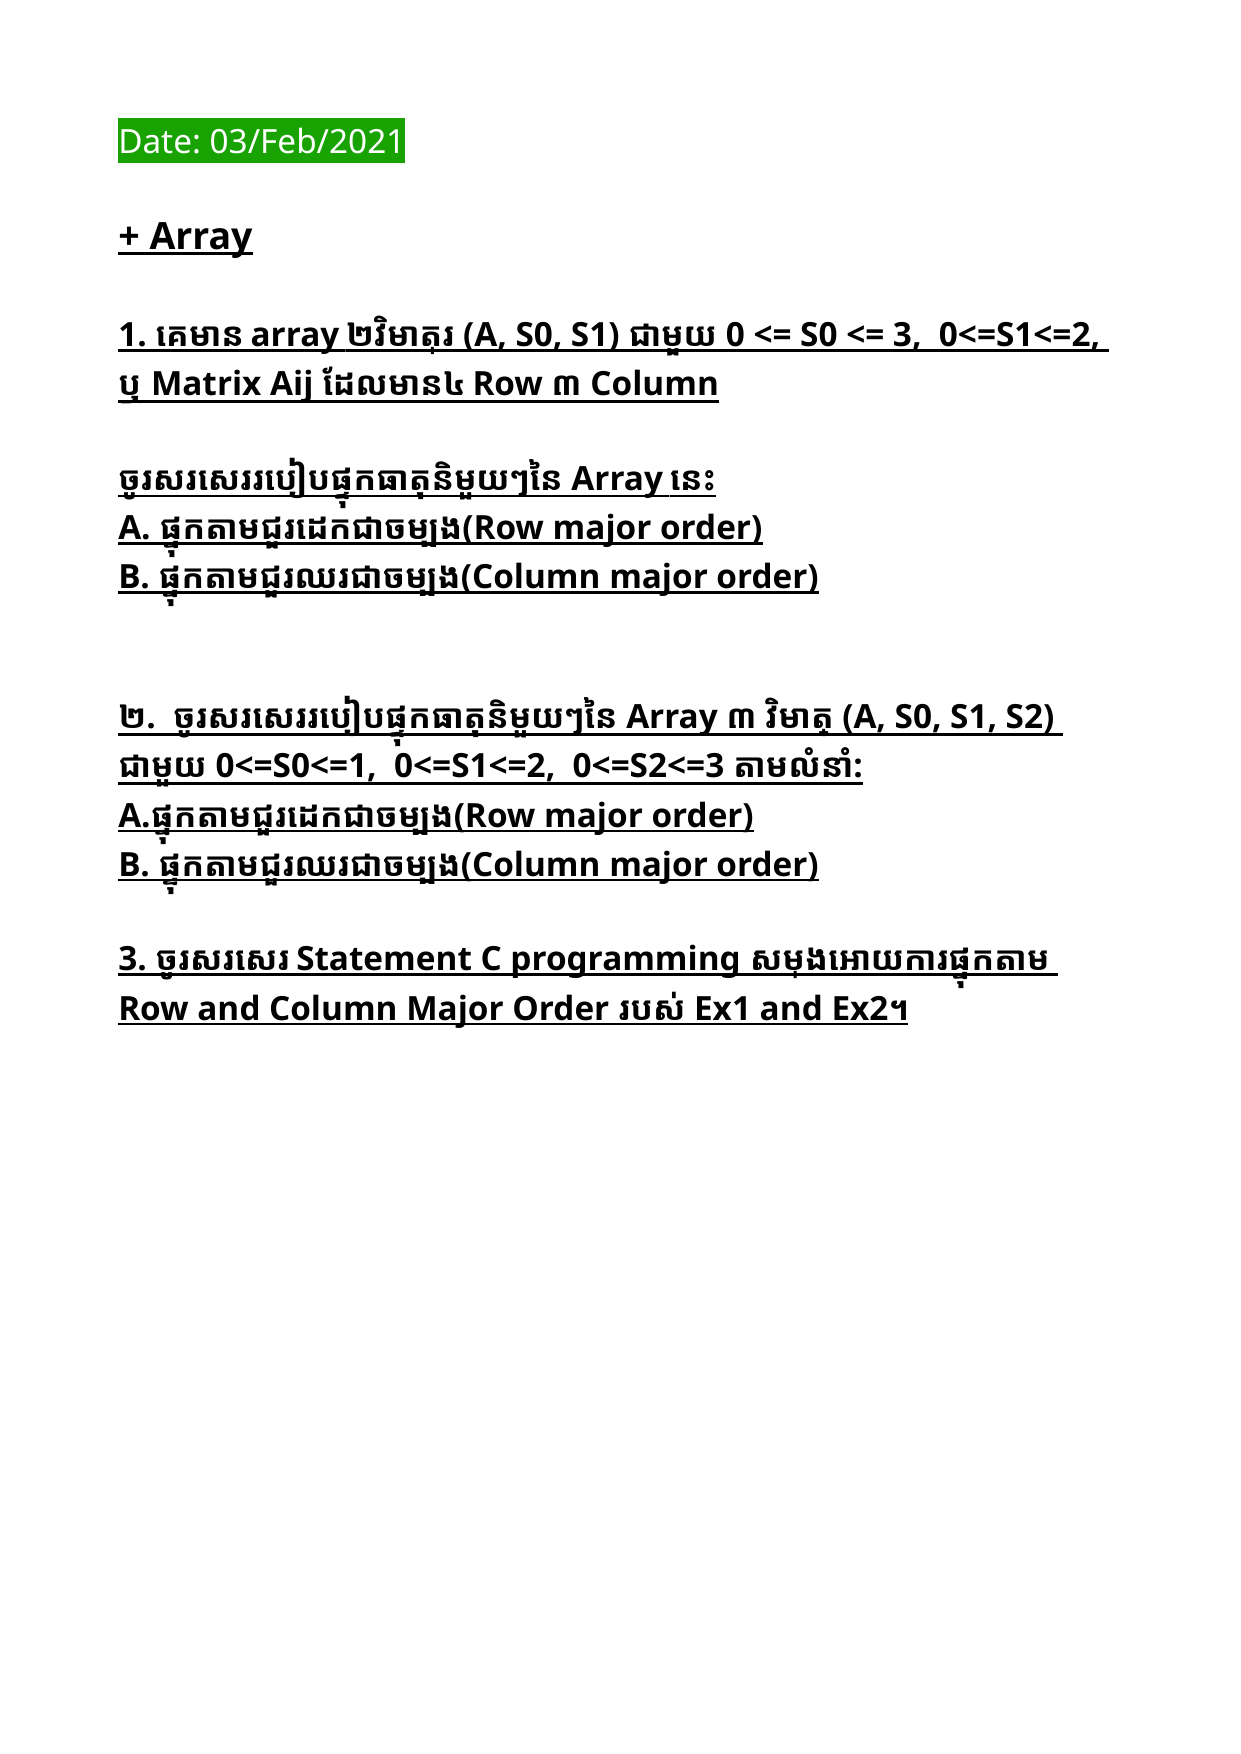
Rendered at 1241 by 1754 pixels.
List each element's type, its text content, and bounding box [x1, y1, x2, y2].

text B. ផ្ទុកតាមជួរឈរជាចម្បង(Column major order) [118, 553, 1122, 602]
text + Array [118, 209, 1122, 260]
text 3. ចូរសរសេរStatement C programming សម្តែងអោយការផ្ទុកតាម Row and Column Major Order របស់ Ex1 and Ex2។ [118, 935, 1122, 1033]
text 1. គេមានarray២វិមាត្ររ (A, S0, S1) ជាមួយ 0 <= S0 <= 3, 0<=S1<=2, ឬ Matrix Aij ដែលមាន៤Row ៣ Column [118, 311, 1122, 409]
text A. ផ្ទុកតាមជួរដេកជាចម្បង(Row major order) [118, 504, 1122, 553]
text A.ផ្ទុកតាមជួរដេកជាចម្បង(Row major order) [118, 791, 1122, 841]
text ២. ចូរសរសេររបៀបផ្ទុកធាតុនិមួយៗនៃ Array ៣ វិមាត្រ (A, S0, S1, S2) ជាមួយ 0<=S0<=1, 0<=S1<=2, 0<=S2<=3 តាមលំនាំ: [118, 693, 1122, 791]
text Date: 03/Feb/2021 [118, 118, 1122, 163]
text ចូរសរសេររបៀបផ្ទុកធាតុនិមួយៗនៃ Arrayនេះ [118, 455, 1122, 504]
text B. ផ្ទុកតាមជួរឈរជាចម្បង(Column major order) [118, 841, 1122, 890]
